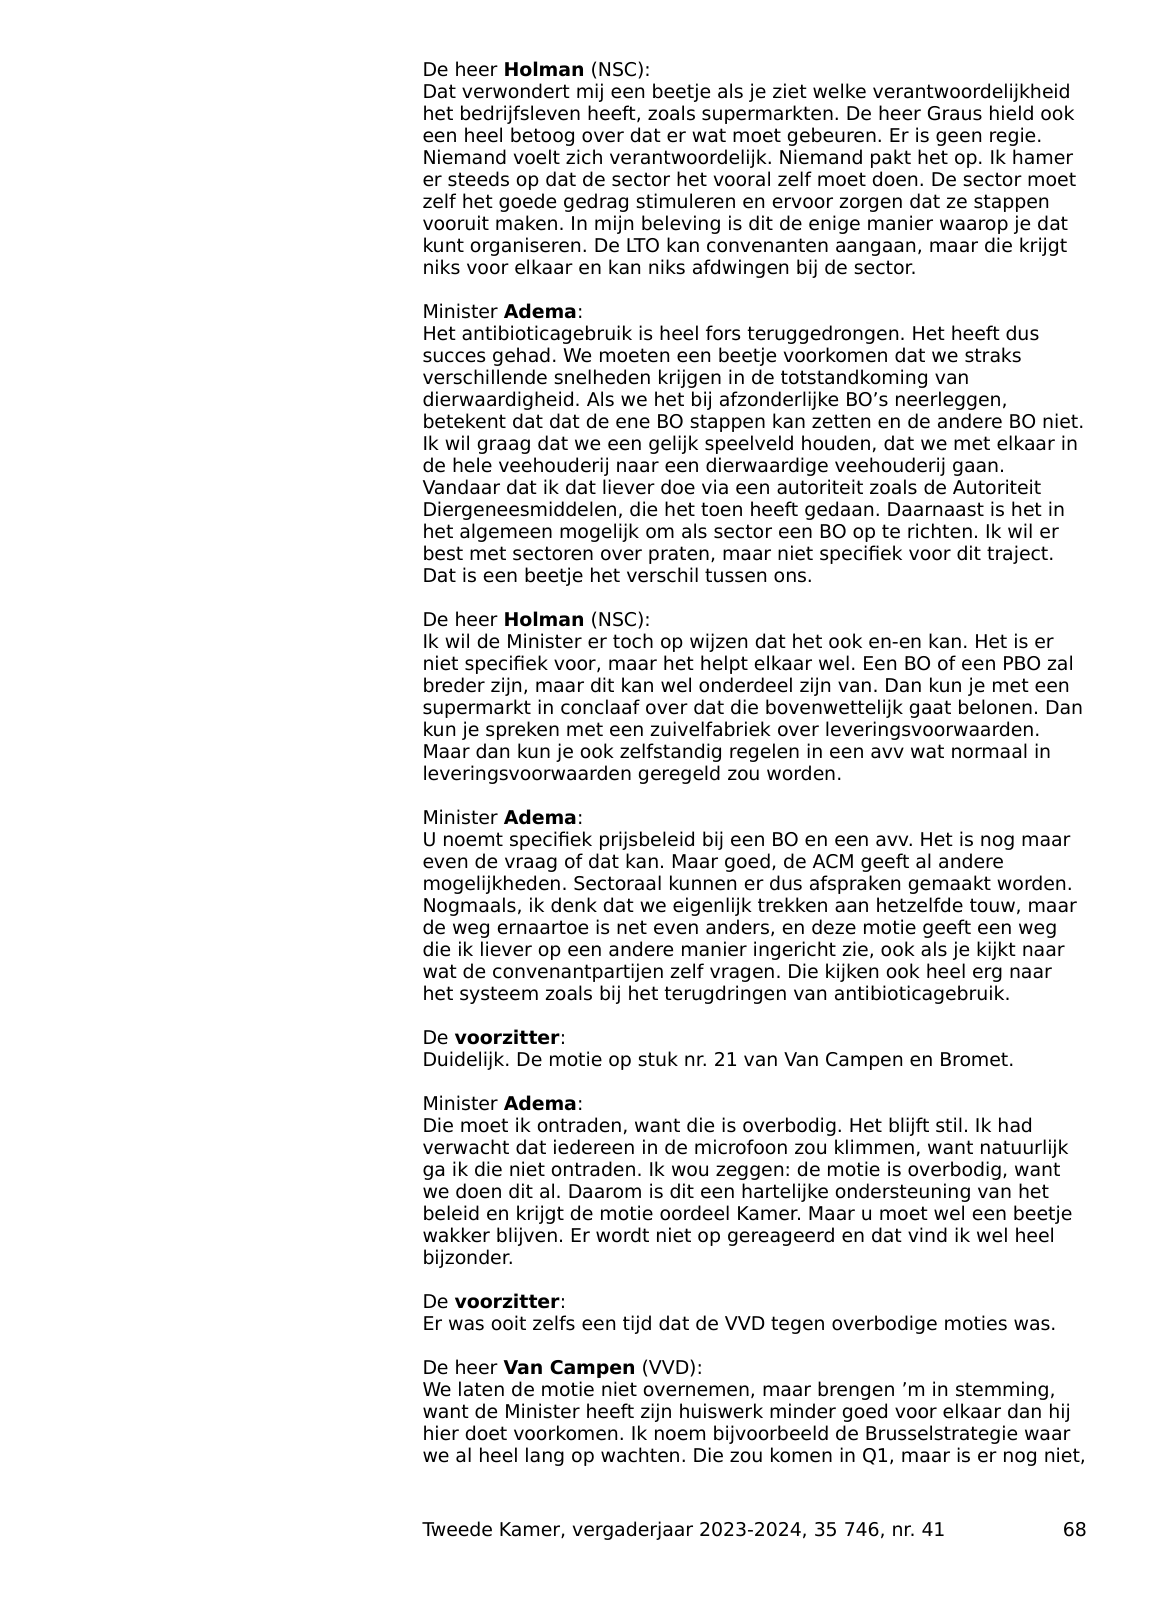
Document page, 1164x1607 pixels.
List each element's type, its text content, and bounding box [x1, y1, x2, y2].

text Minister Adema: [422, 807, 1087, 829]
text Er was ooit zelfs een tijd dat de VVD tegen overbodige moties was. [422, 1313, 1087, 1335]
text De voorzitter: [422, 1291, 1087, 1313]
text Het antibioticagebruik is heel fors teruggedrongen. Het heeft dus succes gehad. We moeten een beetje voorkomen dat we straks verschillende snelheden krijgen in de totstandkoming van dierwaardigheid. Als we het bij afzonderlijke BO’s neerleggen, betekent dat dat de ene BO stappen kan zetten en de andere BO niet. Ik wil graag dat we een gelijk speelveld houden, dat we met elkaar in de hele veehouderij naar een dierwaardige veehouderij gaan. Vandaar dat ik dat liever doe via een autoriteit zoals de Autoriteit Diergeneesmiddelen, die het toen heeft gedaan. Daarnaast is het in het algemeen mogelijk om als sector een BO op te richten. Ik wil er best met sectoren over praten, maar niet specifiek voor dit traject. Dat is een beetje het verschil tussen ons. [422, 323, 1087, 587]
text We laten de motie niet overnemen, maar brengen ’m in stemming, want de Minister heeft zijn huiswerk minder goed voor elkaar dan hij hier doet voorkomen. Ik noem bijvoorbeeld de Brusselstrategie waar we al heel lang op wachten. Die zou komen in Q1, maar is er nog niet, [422, 1379, 1087, 1467]
text Minister Adema: [422, 301, 1087, 323]
text Minister Adema: [422, 1093, 1087, 1115]
text Dat verwondert mij een beetje als je ziet welke verantwoordelijkheid het bedrijfsleven heeft, zoals supermarkten. De heer Graus hield ook een heel betoog over dat er wat moet gebeuren. Er is geen regie. Niemand voelt zich verantwoordelijk. Niemand pakt het op. Ik hamer er steeds op dat de sector het vooral zelf moet doen. De sector moet zelf het goede gedrag stimuleren en ervoor zorgen dat ze stappen vooruit maken. In mijn beleving is dit de enige manier waarop je dat kunt organiseren. De LTO kan convenanten aangaan, maar die krijgt niks voor elkaar en kan niks afdwingen bij de sector. [422, 81, 1087, 279]
text De heer Van Campen (VVD): [422, 1357, 1087, 1379]
text De heer Holman (NSC): [422, 59, 1087, 81]
text Ik wil de Minister er toch op wijzen dat het ook en-en kan. Het is er niet specifiek voor, maar het helpt elkaar wel. Een BO of een PBO zal breder zijn, maar dit kan wel onderdeel zijn van. Dan kun je met een supermarkt in conclaaf over dat die bovenwettelijk gaat belonen. Dan kun je spreken met een zuivelfabriek over leveringsvoorwaarden. Maar dan kun je ook zelfstandig regelen in een avv wat normaal in leveringsvoorwaarden geregeld zou worden. [422, 631, 1087, 785]
text U noemt specifiek prijsbeleid bij een BO en een avv. Het is nog maar even de vraag of dat kan. Maar goed, de ACM geeft al andere mogelijkheden. Sectoraal kunnen er dus afspraken gemaakt worden. Nogmaals, ik denk dat we eigenlijk trekken aan hetzelfde touw, maar de weg ernaartoe is net even anders, en deze motie geeft een weg die ik liever op een andere manier ingericht zie, ook als je kijkt naar wat de convenantpartijen zelf vragen. Die kijken ook heel erg naar het systeem zoals bij het terugdringen van antibioticagebruik. [422, 829, 1087, 1005]
text Duidelijk. De motie op stuk nr. 21 van Van Campen en Bromet. [422, 1049, 1087, 1071]
text De voorzitter: [422, 1027, 1087, 1049]
text Die moet ik ontraden, want die is overbodig. Het blijft stil. Ik had verwacht dat iedereen in de microfoon zou klimmen, want natuurlijk ga ik die niet ontraden. Ik wou zeggen: de motie is overbodig, want we doen dit al. Daarom is dit een hartelijke ondersteuning van het beleid en krijgt de motie oordeel Kamer. Maar u moet wel een beetje wakker blijven. Er wordt niet op gereageerd en dat vind ik wel heel bijzonder. [422, 1115, 1087, 1269]
text De heer Holman (NSC): [422, 609, 1087, 631]
